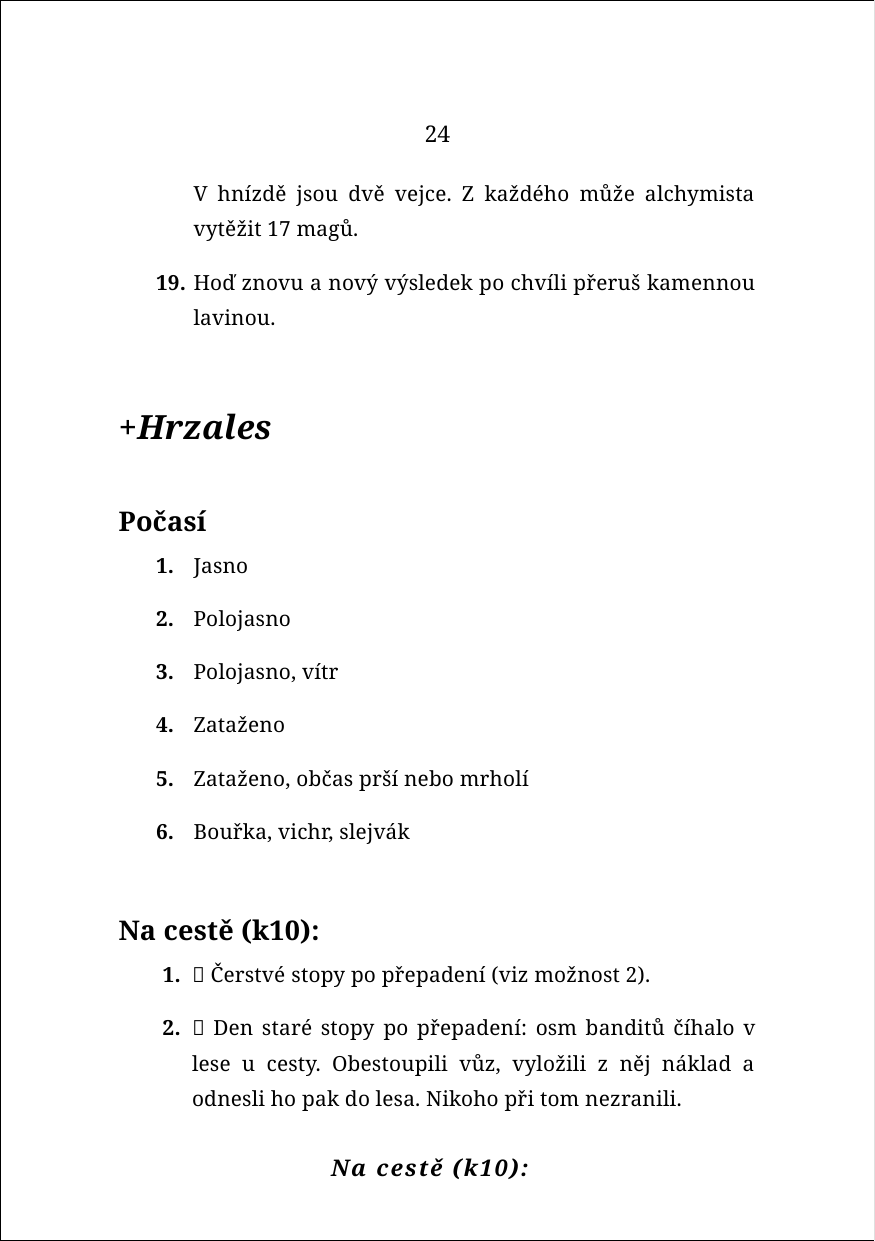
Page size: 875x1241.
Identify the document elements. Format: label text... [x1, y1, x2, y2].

list Bouřka, vichr, slejvák [156, 817, 756, 846]
list 👣 Den staré stopy po přepadení: osm banditů číhalo v lese u cesty. Obestoupili vůz, vyložili z něj náklad a odnesli ho pak do lesa. Nikoho při tom nezranili. [162, 1013, 756, 1113]
list Polojasno [156, 604, 756, 633]
list Hoď znovu a nový výsledek po chvíli přeruš kamennou lavinou. [156, 268, 756, 332]
list Polojasno, vítr [156, 657, 756, 686]
subtitle +Hrzales [118, 404, 756, 449]
subtitle Počasí [118, 502, 756, 539]
list V hnízdě jsou dvě vejce. Z každého může alchymista vytěžit 17 magů. [156, 179, 756, 243]
subtitle Na cestě (k10): [118, 912, 756, 948]
list 👣 Čerstvé stopy po přepadení (viz možnost 2). [162, 960, 756, 989]
list Jasno [156, 551, 756, 579]
list Zataženo [156, 711, 756, 739]
list Zataženo, občas prší nebo mrholí [156, 764, 756, 792]
